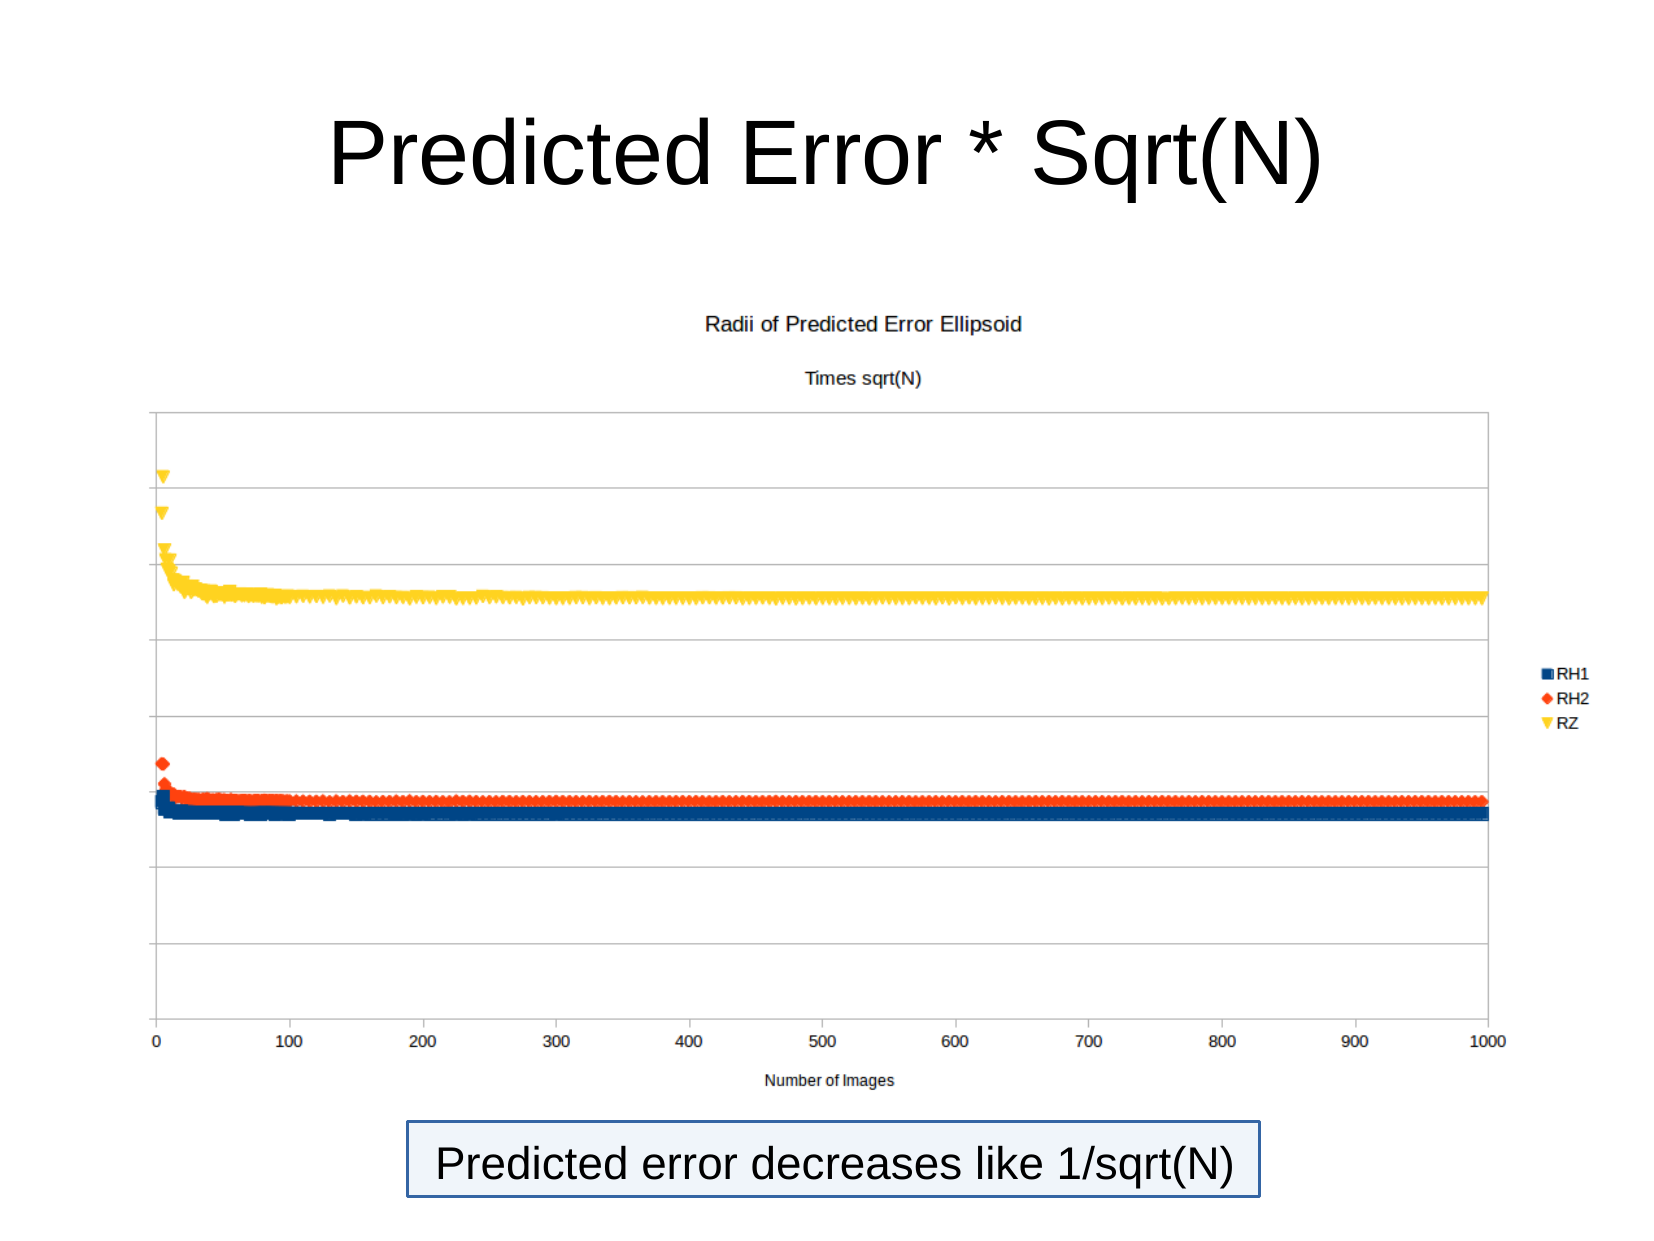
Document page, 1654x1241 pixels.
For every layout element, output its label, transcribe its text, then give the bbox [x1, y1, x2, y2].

picture [122, 281, 1606, 1117]
text_box Predicted error decreases like 1/sqrt(N) [420, 1130, 1272, 1197]
text_box [407, 1121, 1260, 1197]
title Predicted Error * Sqrt(N) [82, 49, 1571, 257]
